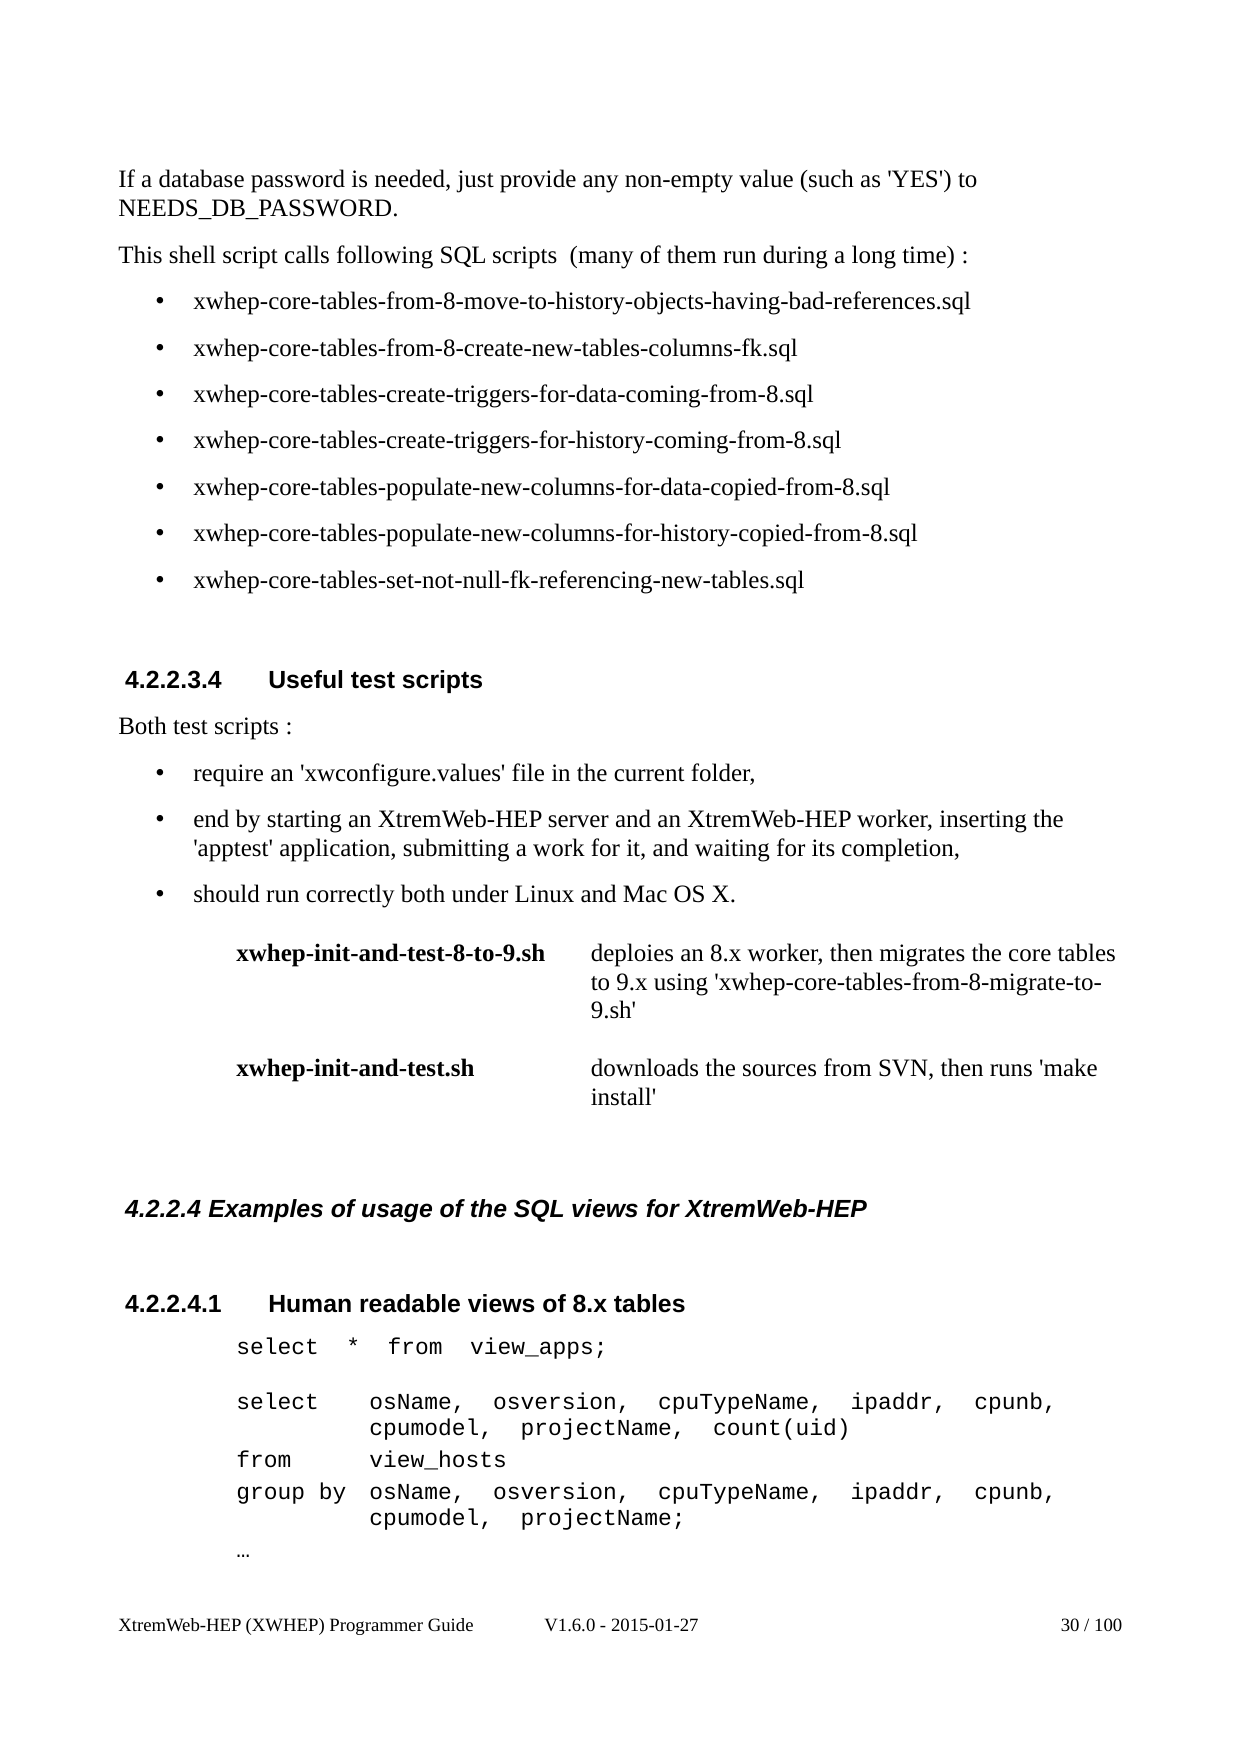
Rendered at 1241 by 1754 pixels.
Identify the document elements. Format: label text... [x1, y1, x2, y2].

text This shell script calls following SQL scripts (many of them run during a long time) : [118, 240, 1122, 268]
text xwhep-init-and-test.sh downloads the sources from SVN, then runs 'make install' [236, 1053, 1122, 1111]
list end by starting an XtremWeb-HEP server and an XtremWeb-HEP worker, inserting the 'apptest' application, submitting a work for it, and waiting for its completion, [156, 804, 1122, 862]
list xwhep-core-tables-populate-new-columns-for-data-copied-from-8.sql [156, 472, 1122, 501]
list xwhep-core-tables-create-triggers-for-data-coming-from-8.sql [156, 379, 1122, 408]
subtitle Human readable views of 8.x tables [118, 1289, 1122, 1318]
subtitle Examples of usage of the SQL views for XtremWeb-HEP [118, 1194, 1122, 1223]
text If a database password is needed, just provide any non-empty value (such as 'YES') to NEEDS_DB_PASSWORD. [118, 164, 1122, 222]
text xwhep-init-and-test-8-to-9.sh deploies an 8.x worker, then migrates the core tables to 9.x using 'xwhep-core-tables-from-8-migrate-to-9.sh' [236, 938, 1122, 1024]
subtitle Useful test scripts [118, 665, 1122, 694]
text select * from view_apps; [236, 1335, 1122, 1361]
list xwhep-core-tables-create-triggers-for-history-coming-from-8.sql [156, 426, 1122, 454]
text from view_hosts [236, 1448, 1122, 1474]
text Both test scripts : [118, 711, 1122, 740]
list require an 'xwconfigure.values' file in the current folder, [156, 758, 1122, 787]
text select osName, osversion, cpuTypeName, ipaddr, cpunb, cpumodel, projectName, count(uid) [236, 1391, 1122, 1443]
text … [236, 1538, 1122, 1564]
text group by osName, osversion, cpuTypeName, ipaddr, cpunb, cpumodel, projectName; [236, 1480, 1122, 1532]
list xwhep-core-tables-populate-new-columns-for-history-copied-from-8.sql [156, 518, 1122, 547]
list xwhep-core-tables-from-8-create-new-tables-columns-fk.sql [156, 333, 1122, 361]
list should run correctly both under Linux and Mac OS X. [156, 879, 1122, 908]
list xwhep-core-tables-set-not-null-fk-referencing-new-tables.sql [156, 565, 1122, 594]
list xwhep-core-tables-from-8-move-to-history-objects-having-bad-references.sql [156, 286, 1122, 315]
